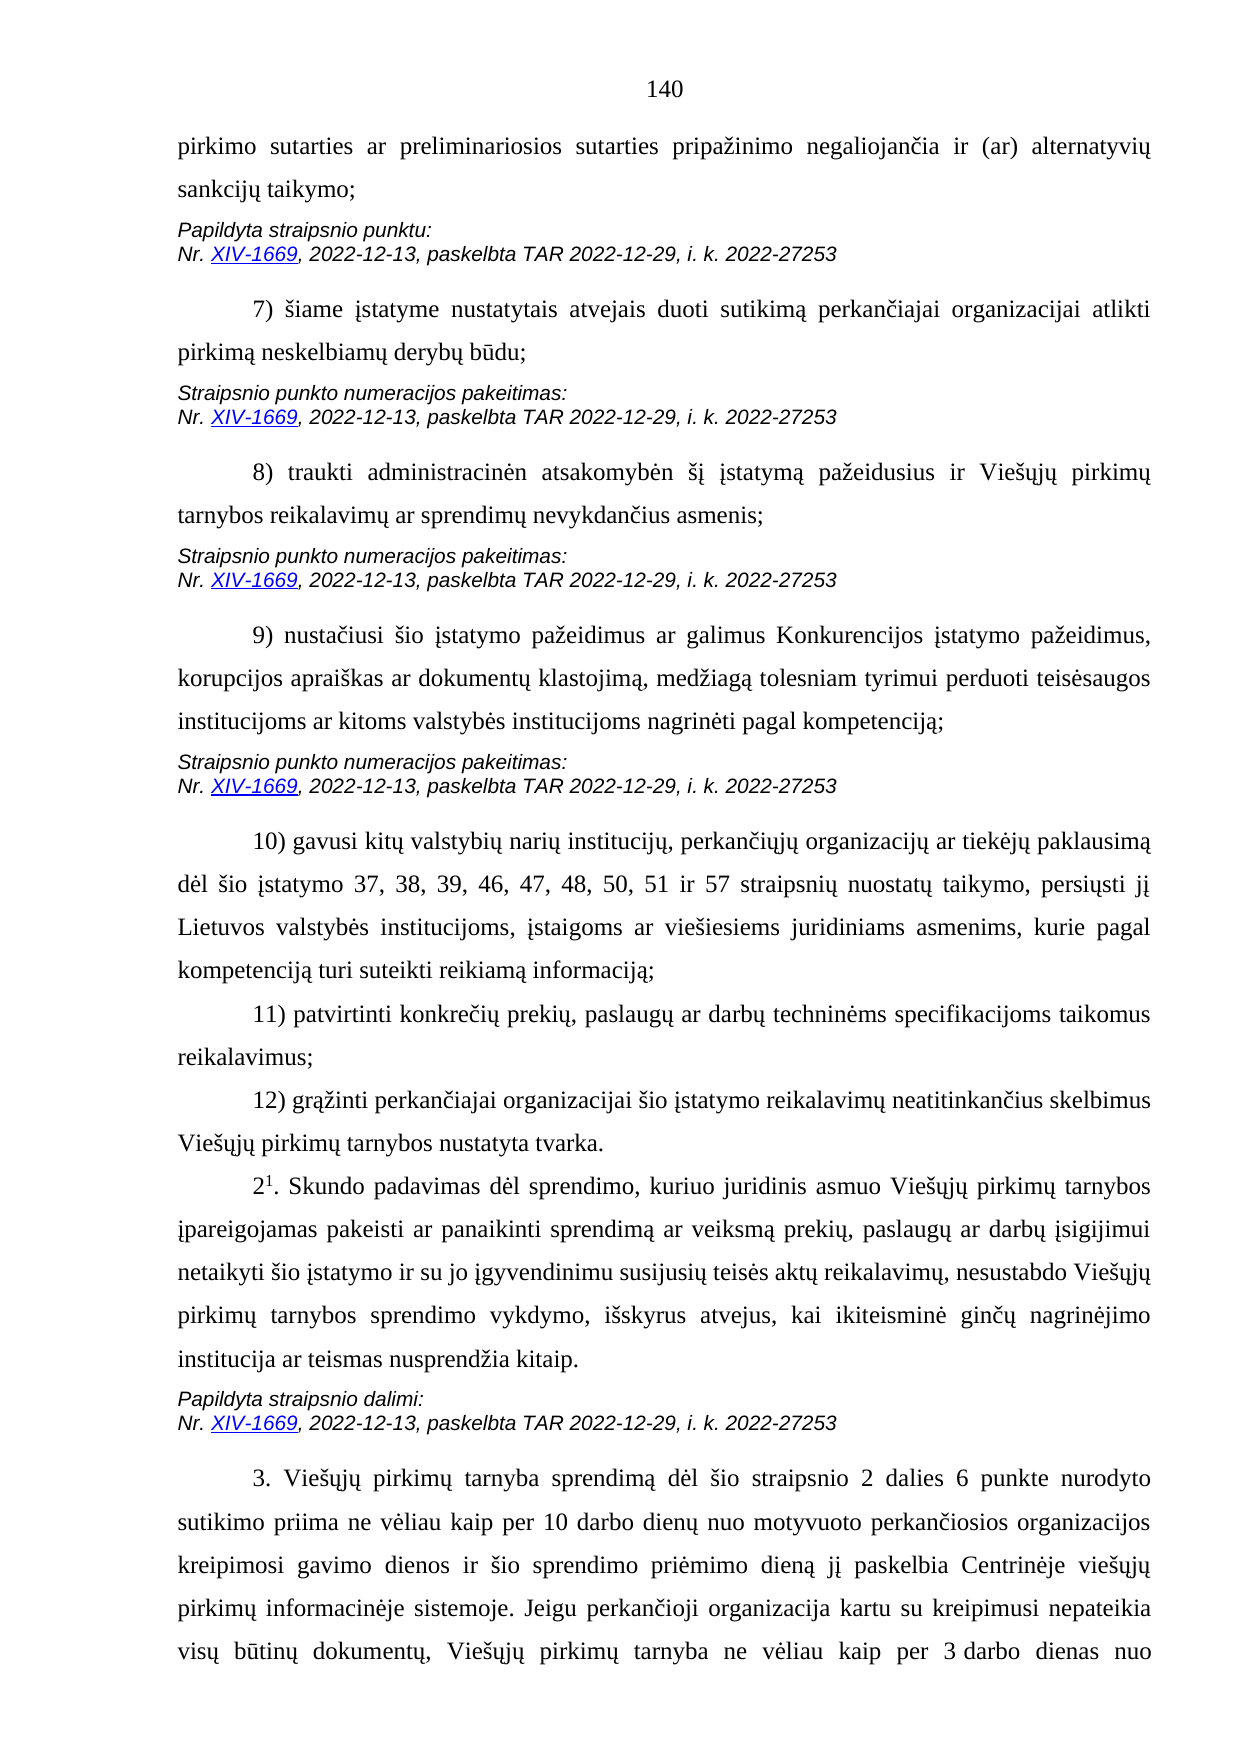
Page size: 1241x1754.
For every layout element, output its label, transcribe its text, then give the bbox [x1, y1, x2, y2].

text 8) traukti administracinėn atsakomybėn šį įstatymą pažeidusius ir Viešųjų pirkimų tarnybos reikalavimų ar sprendimų nevykdančius asmenis; [177, 457, 1152, 529]
text Straipsnio punkto numeracijos pakeitimas: [177, 381, 1152, 404]
text Papildyta straipsnio dalimi: [177, 1387, 1152, 1411]
text 7) šiame įstatyme nustatytais atvejais duoti sutikimą perkančiajai organizacijai atlikti pirkimą neskelbiamų derybų būdu; [177, 294, 1152, 366]
text Papildyta straipsnio punktu: [177, 218, 1152, 242]
text Nr. XIV-1669, 2022-12-13, paskelbta TAR 2022-12-29, i. k. 2022-27253 [177, 567, 1152, 591]
text 11) patvirtinti konkrečių prekių, paslaugų ar darbų techninėms specifikacijoms taikomus reikalavimus; [177, 999, 1152, 1071]
text Straipsnio punkto numeracijos pakeitimas: [177, 749, 1152, 773]
text 9) nustačiusi šio įstatymo pažeidimus ar galimus Konkurencijos įstatymo pažeidimus, korupcijos apraiškas ar dokumentų klastojimą, medžiagą tolesniam tyrimui perduoti teisėsaugos institucijoms ar kitoms valstybės institucijoms nagrinėti pagal kompetenciją; [177, 620, 1152, 735]
text Straipsnio punkto numeracijos pakeitimas: [177, 543, 1152, 567]
text Nr. XIV-1669, 2022-12-13, paskelbta TAR 2022-12-29, i. k. 2022-27253 [177, 1411, 1152, 1435]
text 10) gavusi kitų valstybių narių institucijų, perkančiųjų organizacijų ar tiekėjų paklausimą dėl šio įstatymo 37, 38, 39, 46, 47, 48, 50, 51 ir 57 straipsnių nuostatų taikymo, persiųsti jį Lietuvos valstybės institucijoms, įstaigoms ar viešiesiems juridiniams asmenims, kurie pagal kompetenciją turi suteikti reikiamą informaciją; [177, 826, 1152, 984]
text pirkimo sutarties ar preliminariosios sutarties pripažinimo negaliojančia ir (ar) alternatyvių sankcijų taikymo; [177, 131, 1152, 203]
text Nr. XIV-1669, 2022-12-13, paskelbta TAR 2022-12-29, i. k. 2022-27253 [177, 773, 1152, 797]
text Nr. XIV-1669, 2022-12-13, paskelbta TAR 2022-12-29, i. k. 2022-27253 [177, 242, 1152, 266]
text 3. Viešųjų pirkimų tarnyba sprendimą dėl šio straipsnio 2 dalies 6 punkte nurodyto sutikimo priima ne vėliau kaip per 10 darbo dienų nuo motyvuoto perkančiosios organizacijos kreipimosi gavimo dienos ir šio sprendimo priėmimo dieną jį paskelbia Centrinėje viešųjų pirkimų informacinėje sistemoje. Jeigu perkančioji organizacija kartu su kreipimusi nepateikia visų būtinų dokumentų, Viešųjų pirkimų tarnyba ne vėliau kaip per 3 darbo dienas nuo [177, 1463, 1152, 1665]
text 12) grąžinti perkančiajai organizacijai šio įstatymo reikalavimų neatitinkančius skelbimus Viešųjų pirkimų tarnybos nustatyta tvarka. [177, 1085, 1152, 1157]
text Nr. XIV-1669, 2022-12-13, paskelbta TAR 2022-12-29, i. k. 2022-27253 [177, 404, 1152, 428]
text 21. Skundo padavimas dėl sprendimo, kuriuo juridinis asmuo Viešųjų pirkimų tarnybos įpareigojamas pakeisti ar panaikinti sprendimą ar veiksmą prekių, paslaugų ar darbų įsigijimui netaikyti šio įstatymo ir su jo įgyvendinimu susijusių teisės aktų reikalavimų, nesustabdo Viešųjų pirkimų tarnybos sprendimo vykdymo, išskyrus atvejus, kai ikiteisminė ginčų nagrinėjimo institucija ar teismas nusprendžia kitaip. [177, 1171, 1152, 1372]
